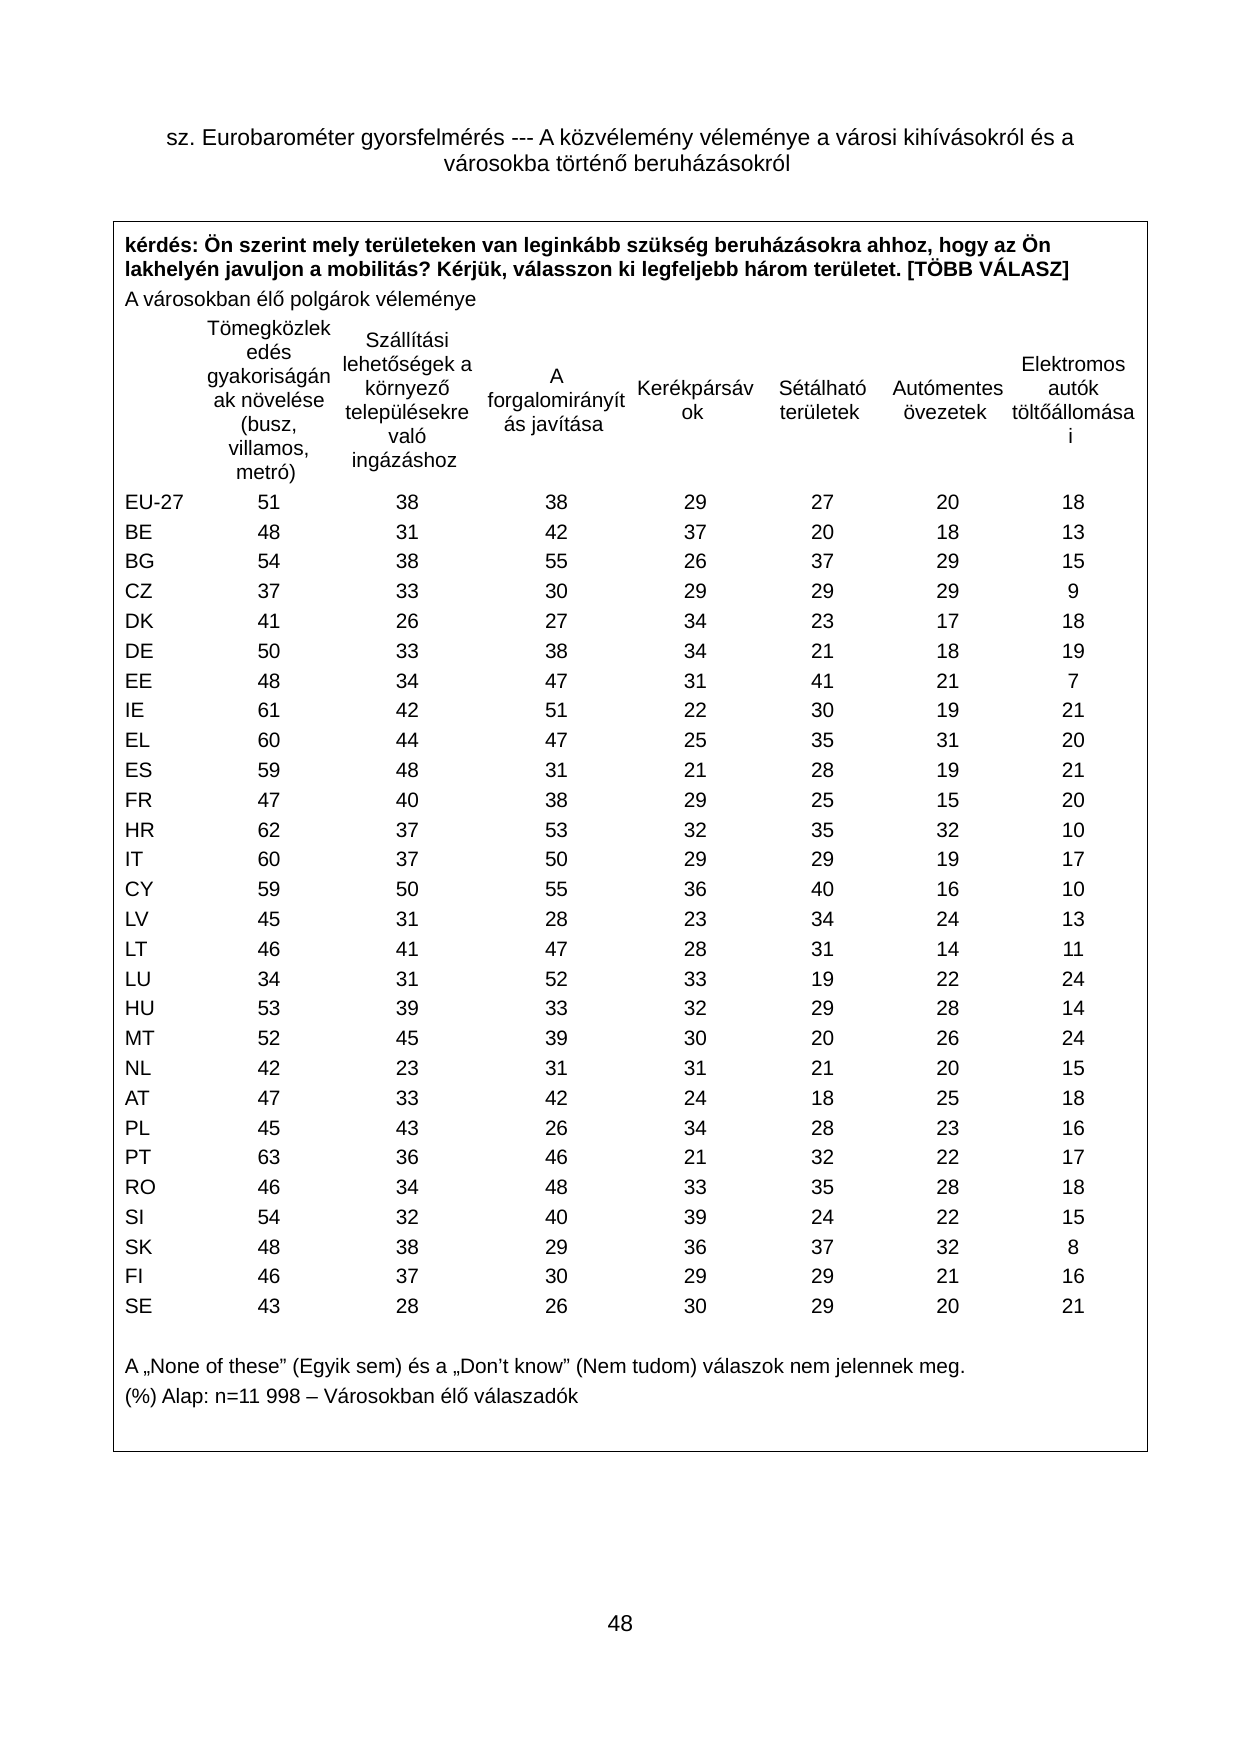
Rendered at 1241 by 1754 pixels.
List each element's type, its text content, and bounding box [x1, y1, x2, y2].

table_cell 19 [887, 695, 1008, 725]
table_cell 16 [1009, 1113, 1138, 1142]
table_cell 47 [480, 725, 633, 755]
table_cell 35 [758, 725, 887, 755]
table_cell 19 [887, 844, 1008, 874]
table_cell DK [122, 606, 203, 636]
table_cell 55 [480, 546, 633, 576]
table_cell 29 [633, 576, 758, 606]
table_cell 31 [334, 904, 480, 934]
table_cell 15 [1009, 1053, 1138, 1083]
table_cell 28 [887, 1172, 1008, 1202]
table_cell 26 [633, 546, 758, 576]
table_cell 29 [480, 1232, 633, 1261]
table_cell 40 [480, 1202, 633, 1232]
table_cell 18 [1009, 487, 1138, 517]
table_cell 50 [480, 844, 633, 874]
table_cell 41 [334, 934, 480, 963]
table_cell 15 [1009, 1202, 1138, 1232]
table_cell 13 [1009, 904, 1138, 934]
table_cell 29 [633, 844, 758, 874]
table_cell 18 [887, 636, 1008, 666]
table_cell 37 [334, 815, 480, 844]
table_cell LV [122, 904, 203, 934]
table_cell [203, 1321, 334, 1351]
table_cell 30 [480, 1261, 633, 1291]
table_cell 30 [480, 576, 633, 606]
table_cell 23 [633, 904, 758, 934]
table_cell 34 [334, 1172, 480, 1202]
table_cell 18 [758, 1083, 887, 1112]
table_cell [480, 1321, 633, 1351]
table_cell IE [122, 695, 203, 725]
table_cell 21 [1009, 1291, 1138, 1321]
table_cell 21 [758, 636, 887, 666]
table_cell 46 [203, 1261, 334, 1291]
table_cell 26 [887, 1023, 1008, 1053]
table_cell NL [122, 1053, 203, 1083]
table_cell 37 [203, 576, 334, 606]
table_cell 28 [480, 904, 633, 934]
table_cell 21 [887, 666, 1008, 695]
table_cell 21 [1009, 755, 1138, 785]
table_cell 42 [480, 517, 633, 546]
table_cell 46 [480, 1142, 633, 1172]
table_cell 20 [887, 487, 1008, 517]
table_cell 48 [334, 755, 480, 785]
table_cell MT [122, 1023, 203, 1053]
table_cell 36 [633, 1232, 758, 1261]
table_cell 28 [887, 993, 1008, 1023]
table_cell 21 [887, 1261, 1008, 1291]
table_cell 13 [1009, 517, 1138, 546]
table_cell 10 [1009, 815, 1138, 844]
table_cell 48 [480, 1172, 633, 1202]
table_cell 14 [1009, 993, 1138, 1023]
table_cell 30 [633, 1291, 758, 1321]
table_cell 17 [887, 606, 1008, 636]
table_cell 38 [334, 487, 480, 517]
table_cell 55 [480, 874, 633, 904]
table_cell 36 [633, 874, 758, 904]
table_cell 29 [633, 487, 758, 517]
table_cell 23 [758, 606, 887, 636]
table_cell 10 [1009, 874, 1138, 904]
table_cell 60 [203, 725, 334, 755]
table_cell 17 [1009, 844, 1138, 874]
table_cell A „None of these” (Egyik sem) és a „Don’t know” (Nem tudom) válaszok nem jelennek meg. [122, 1351, 1138, 1381]
table_cell Autómentes övezetek [887, 313, 1008, 487]
table_cell 20 [1009, 785, 1138, 814]
table_cell BG [122, 546, 203, 576]
table_cell 31 [334, 517, 480, 546]
table_cell 31 [633, 1053, 758, 1083]
table_cell BE [122, 517, 203, 546]
table_cell 21 [633, 1142, 758, 1172]
table_cell 53 [203, 993, 334, 1023]
table_cell 17 [1009, 1142, 1138, 1172]
table_cell 62 [203, 815, 334, 844]
table_cell 31 [334, 964, 480, 993]
table_cell 54 [203, 546, 334, 576]
table_cell 20 [887, 1053, 1008, 1083]
table_header kérdés: Ön szerint mely területeken van leginkább szükség beruházásokra ahhoz, hogy az Ön lakhelyén javuljon a mobilitás? Kérjük, válasszon ki legfeljebb három területet. [TÖBB VÁLASZ] [122, 230, 1138, 283]
table_cell 41 [758, 666, 887, 695]
table_cell 31 [480, 755, 633, 785]
table_cell 19 [887, 755, 1008, 785]
table_cell 32 [633, 993, 758, 1023]
table_cell 27 [758, 487, 887, 517]
table_cell 34 [633, 606, 758, 636]
table_cell 63 [203, 1142, 334, 1172]
table_cell 39 [633, 1202, 758, 1232]
table_cell 47 [480, 666, 633, 695]
table_cell FR [122, 785, 203, 814]
table_cell 32 [758, 1142, 887, 1172]
table_cell 42 [334, 695, 480, 725]
table_cell 22 [633, 695, 758, 725]
table_cell 22 [887, 1142, 1008, 1172]
table_cell SK [122, 1232, 203, 1261]
table_cell 33 [334, 1083, 480, 1112]
table_cell 48 [203, 1232, 334, 1261]
table_cell 29 [758, 844, 887, 874]
table_cell 31 [758, 934, 887, 963]
table_cell 46 [203, 934, 334, 963]
table_cell 45 [334, 1023, 480, 1053]
table_cell 22 [887, 1202, 1008, 1232]
table_cell 32 [334, 1202, 480, 1232]
table_cell EE [122, 666, 203, 695]
table_cell [122, 313, 203, 487]
table_cell 21 [758, 1053, 887, 1083]
table_cell 37 [758, 1232, 887, 1261]
table_cell 37 [334, 1261, 480, 1291]
table_cell 47 [203, 1083, 334, 1112]
table_cell 34 [758, 904, 887, 934]
table_cell 52 [480, 964, 633, 993]
table_cell 42 [480, 1083, 633, 1112]
table_cell 11 [1009, 934, 1138, 963]
table_cell [1009, 1321, 1138, 1351]
table_cell Tömegközlekedés gyakoriságának növelése (busz, villamos, metró) [203, 313, 334, 487]
table_cell 60 [203, 844, 334, 874]
table_cell 23 [334, 1053, 480, 1083]
table_cell CZ [122, 576, 203, 606]
table_cell 45 [203, 1113, 334, 1142]
table_cell 23 [887, 1113, 1008, 1142]
table_cell 31 [887, 725, 1008, 755]
table_cell 26 [480, 1113, 633, 1142]
table_cell 15 [887, 785, 1008, 814]
table_cell 26 [334, 606, 480, 636]
table_cell 34 [203, 964, 334, 993]
table_cell 7 [1009, 666, 1138, 695]
table_cell 14 [887, 934, 1008, 963]
table_cell [334, 1321, 480, 1351]
table_cell EL [122, 725, 203, 755]
table_cell 47 [480, 934, 633, 963]
table_cell 25 [758, 785, 887, 814]
table_cell 15 [1009, 546, 1138, 576]
table_cell 59 [203, 874, 334, 904]
table_cell 42 [203, 1053, 334, 1083]
table_cell Elektromos autók töltőállomásai [1009, 313, 1138, 487]
table_cell 39 [334, 993, 480, 1023]
table_cell 34 [633, 636, 758, 666]
table_cell 38 [334, 546, 480, 576]
table_cell 32 [633, 815, 758, 844]
table_cell SE [122, 1291, 203, 1321]
table_cell 24 [1009, 964, 1138, 993]
table_cell 30 [633, 1023, 758, 1053]
table_cell 48 [203, 666, 334, 695]
table_cell 38 [334, 1232, 480, 1261]
table_cell 50 [334, 874, 480, 904]
table_cell 25 [887, 1083, 1008, 1112]
table_cell 33 [480, 993, 633, 1023]
table_cell 20 [758, 1023, 887, 1053]
table_cell 33 [633, 964, 758, 993]
table_cell 24 [887, 904, 1008, 934]
table_cell Szállítási lehetőségek a környező településekre való ingázáshoz [334, 313, 480, 487]
table_cell 8 [1009, 1232, 1138, 1261]
table_cell LU [122, 964, 203, 993]
table_cell EU-27 [122, 487, 203, 517]
table_cell AT [122, 1083, 203, 1112]
table_cell 35 [758, 815, 887, 844]
table_cell 52 [203, 1023, 334, 1053]
table_cell CY [122, 874, 203, 904]
table_cell 48 [203, 517, 334, 546]
table_cell SI [122, 1202, 203, 1232]
table_cell A forgalomirányítás javítása [480, 313, 633, 487]
table_cell 50 [203, 636, 334, 666]
table_cell 28 [334, 1291, 480, 1321]
table_cell 61 [203, 695, 334, 725]
table_cell 37 [633, 517, 758, 546]
table_cell [887, 1321, 1008, 1351]
table_cell 29 [633, 1261, 758, 1291]
table_cell 33 [633, 1172, 758, 1202]
table_cell 28 [758, 755, 887, 785]
table_cell 37 [334, 844, 480, 874]
table_cell LT [122, 934, 203, 963]
table_cell 38 [480, 636, 633, 666]
table_cell [633, 1321, 758, 1351]
table_cell 30 [758, 695, 887, 725]
table_cell 44 [334, 725, 480, 755]
table_cell 31 [633, 666, 758, 695]
table_cell 29 [887, 546, 1008, 576]
table_cell 22 [887, 964, 1008, 993]
table_cell 16 [1009, 1261, 1138, 1291]
table_cell A városokban élő polgárok véleménye [122, 284, 1138, 313]
table_cell HR [122, 815, 203, 844]
table_cell 28 [633, 934, 758, 963]
table_cell 41 [203, 606, 334, 636]
table_cell 43 [334, 1113, 480, 1142]
table_cell 40 [334, 785, 480, 814]
table_cell 29 [758, 993, 887, 1023]
table_cell 53 [480, 815, 633, 844]
table_cell 45 [203, 904, 334, 934]
table_cell FI [122, 1261, 203, 1291]
table_cell 35 [758, 1172, 887, 1202]
table_cell 39 [480, 1023, 633, 1053]
table_cell HU [122, 993, 203, 1023]
table_cell DE [122, 636, 203, 666]
table_cell 59 [203, 755, 334, 785]
table_cell 40 [758, 874, 887, 904]
table_cell [758, 1321, 887, 1351]
table_cell Sétálható területek [758, 313, 887, 487]
table_cell 43 [203, 1291, 334, 1321]
table_cell 29 [633, 785, 758, 814]
table_cell 19 [1009, 636, 1138, 666]
table_cell 21 [633, 755, 758, 785]
table_cell 18 [887, 517, 1008, 546]
table_cell RO [122, 1172, 203, 1202]
table_cell 33 [334, 576, 480, 606]
table_cell 38 [480, 785, 633, 814]
table_cell 34 [633, 1113, 758, 1142]
table_cell 33 [334, 636, 480, 666]
table_cell 26 [480, 1291, 633, 1321]
table_cell 24 [633, 1083, 758, 1112]
table_cell IT [122, 844, 203, 874]
table_cell 37 [758, 546, 887, 576]
table_cell ES [122, 755, 203, 785]
table_cell 24 [758, 1202, 887, 1232]
table_cell PL [122, 1113, 203, 1142]
table_cell 29 [758, 1291, 887, 1321]
table_cell 28 [758, 1113, 887, 1142]
table_cell 32 [887, 1232, 1008, 1261]
table_cell 46 [203, 1172, 334, 1202]
table_cell 20 [1009, 725, 1138, 755]
table_cell 29 [758, 1261, 887, 1291]
table_cell 25 [633, 725, 758, 755]
table_cell 20 [758, 517, 887, 546]
table_cell (%) Alap: n=11 998 – Városokban élő válaszadók [122, 1381, 1138, 1410]
table_cell 20 [887, 1291, 1008, 1321]
table_cell 51 [203, 487, 334, 517]
table_cell 19 [758, 964, 887, 993]
table_cell 18 [1009, 1172, 1138, 1202]
table_cell 29 [887, 576, 1008, 606]
table_cell 24 [1009, 1023, 1138, 1053]
table_cell Kerékpársávok [633, 313, 758, 487]
table_cell PT [122, 1142, 203, 1172]
table_cell 29 [758, 576, 887, 606]
table_cell 47 [203, 785, 334, 814]
table_cell 16 [887, 874, 1008, 904]
table_cell 38 [480, 487, 633, 517]
table_cell 51 [480, 695, 633, 725]
table_cell 18 [1009, 606, 1138, 636]
table_cell 31 [480, 1053, 633, 1083]
table_cell 9 [1009, 576, 1138, 606]
table_cell 21 [1009, 695, 1138, 725]
table_cell 18 [1009, 1083, 1138, 1112]
table_cell 36 [334, 1142, 480, 1172]
table_cell [122, 1321, 203, 1351]
table_cell 34 [334, 666, 480, 695]
table_cell 27 [480, 606, 633, 636]
table_cell 54 [203, 1202, 334, 1232]
table_cell 32 [887, 815, 1008, 844]
